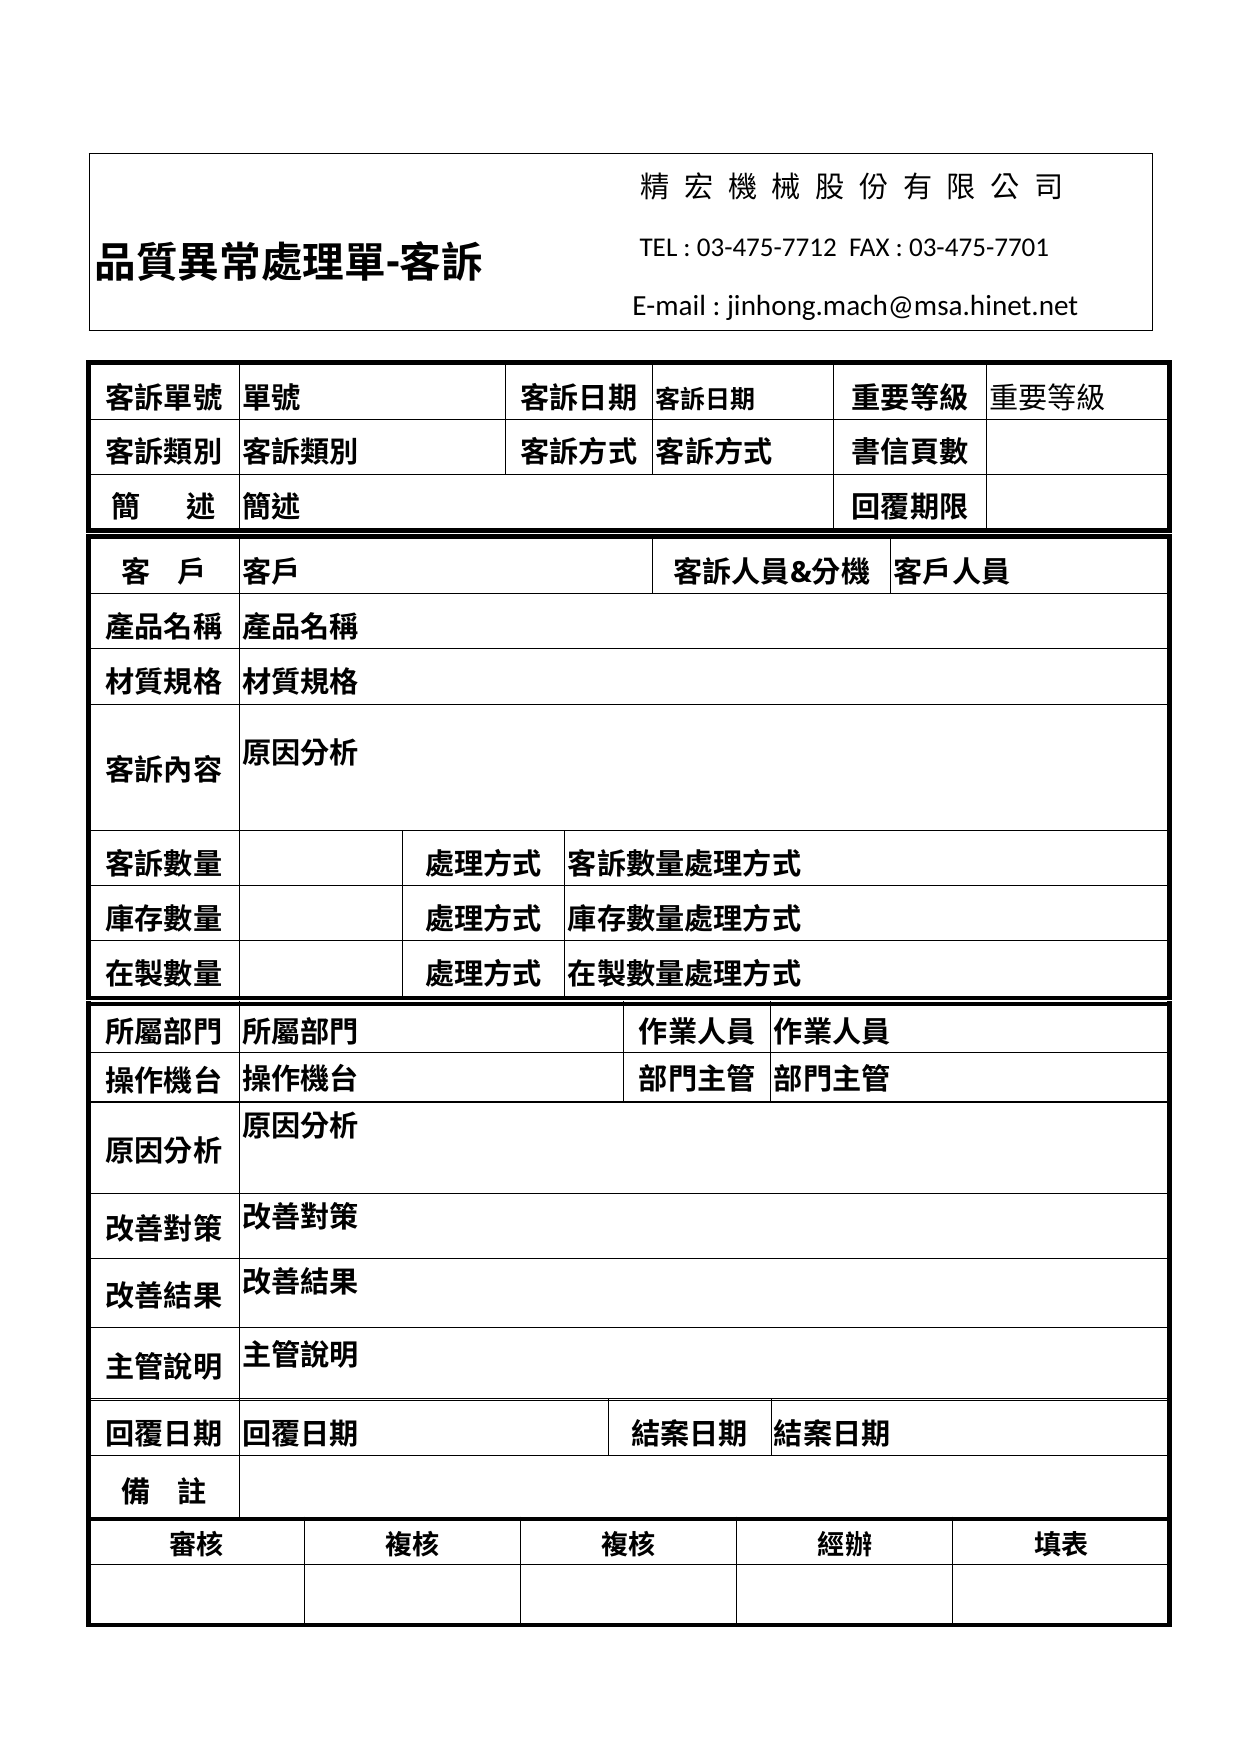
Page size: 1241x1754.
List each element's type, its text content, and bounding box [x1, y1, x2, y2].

table_cell 在製數量處理方式 [565, 941, 1167, 996]
table_cell 改善結果 [91, 1259, 239, 1327]
table_cell [240, 831, 402, 885]
table_cell [987, 475, 1167, 528]
table_cell 材質規格 [91, 649, 239, 703]
table_cell 客訴方式 [653, 420, 833, 474]
table_cell 處理方式 [403, 886, 564, 940]
table_cell 簡 述 [91, 475, 239, 528]
table_cell 客訴類別 [240, 420, 505, 474]
table_cell 客訴方式 [506, 420, 652, 474]
table_header 客訴單號 [91, 365, 239, 419]
table_cell 原因分析 [240, 705, 1167, 830]
table_cell 所屬部門 [91, 1006, 239, 1052]
table_header 重要等級 [834, 365, 986, 419]
table_cell 在製數量 [91, 941, 239, 996]
table_cell [305, 1565, 520, 1623]
table_cell 改善結果 [240, 1259, 1167, 1327]
table_cell 結案日期 [609, 1401, 771, 1455]
table_cell 原因分析 [91, 1103, 239, 1193]
table_cell 操作機台 [240, 1053, 623, 1101]
table_cell [521, 1565, 736, 1623]
table_cell 客訴數量處理方式 [565, 831, 1167, 885]
table_cell 作業人員 [771, 1006, 1167, 1052]
table_cell [737, 1565, 952, 1623]
table_header 品質異常處理單-客訴 [90, 154, 620, 330]
table_cell 產品名稱 [91, 594, 239, 648]
table_cell 客訴內容 [91, 705, 239, 830]
table_cell 客訴人員&分機 [653, 539, 890, 593]
table_cell 客戶 [240, 539, 652, 593]
table_cell 庫存數量處理方式 [565, 886, 1167, 940]
table_cell 簡述 [240, 475, 833, 528]
table_cell 部門主管 [771, 1053, 1167, 1101]
table_cell 改善對策 [91, 1194, 239, 1258]
table_cell 作業人員 [624, 1006, 770, 1052]
table_cell 部門主管 [624, 1053, 770, 1101]
table_cell 填表 [953, 1521, 1167, 1563]
table_cell 回覆日期 [240, 1401, 608, 1455]
table_cell [240, 1456, 1167, 1517]
table_header 單號 [240, 365, 505, 419]
table_header 客訴日期 [653, 365, 833, 419]
table_cell 客戶人員 [891, 539, 1167, 593]
table_cell 庫存數量 [91, 886, 239, 940]
table_header 重要等級 [987, 365, 1167, 419]
table_cell [987, 420, 1167, 474]
table_cell E-mail : jinhong.mach@msa.hinet.net [620, 271, 1152, 330]
table_cell 處理方式 [403, 941, 564, 996]
table_cell 結案日期 [772, 1401, 1167, 1455]
table_cell 客訴類別 [91, 420, 239, 474]
table_header 客訴日期 [506, 365, 652, 419]
table_cell TEL : 03-475-7712 FAX : 03-475-7701 [620, 212, 1152, 271]
table_cell 複核 [305, 1521, 520, 1563]
table_cell 材質規格 [240, 649, 1167, 703]
table_cell 產品名稱 [240, 594, 1167, 648]
table_cell 回覆日期 [91, 1401, 239, 1455]
table_cell 處理方式 [403, 831, 564, 885]
table_cell 客訴數量 [91, 831, 239, 885]
table_cell 主管說明 [91, 1328, 239, 1398]
table_cell 操作機台 [91, 1053, 239, 1101]
table_cell [953, 1565, 1167, 1623]
table_cell [91, 1565, 304, 1623]
table_cell 回覆期限 [834, 475, 986, 528]
table_cell 經辦 [737, 1521, 952, 1563]
table_cell 所屬部門 [240, 1006, 623, 1052]
table_cell [240, 941, 402, 996]
table_cell 複核 [521, 1521, 736, 1563]
table_cell 原因分析 [240, 1103, 1167, 1193]
table_cell [240, 886, 402, 940]
table_cell 備 註 [91, 1456, 239, 1517]
table_cell 書信頁數 [834, 420, 986, 474]
table_cell 審核 [91, 1521, 304, 1563]
table_cell 客 戶 [91, 539, 239, 593]
table_cell 改善對策 [240, 1194, 1167, 1258]
table_cell 主管說明 [240, 1328, 1167, 1398]
table_header 精 宏 機 械 股 份 有 限 公 司 [620, 154, 1152, 212]
